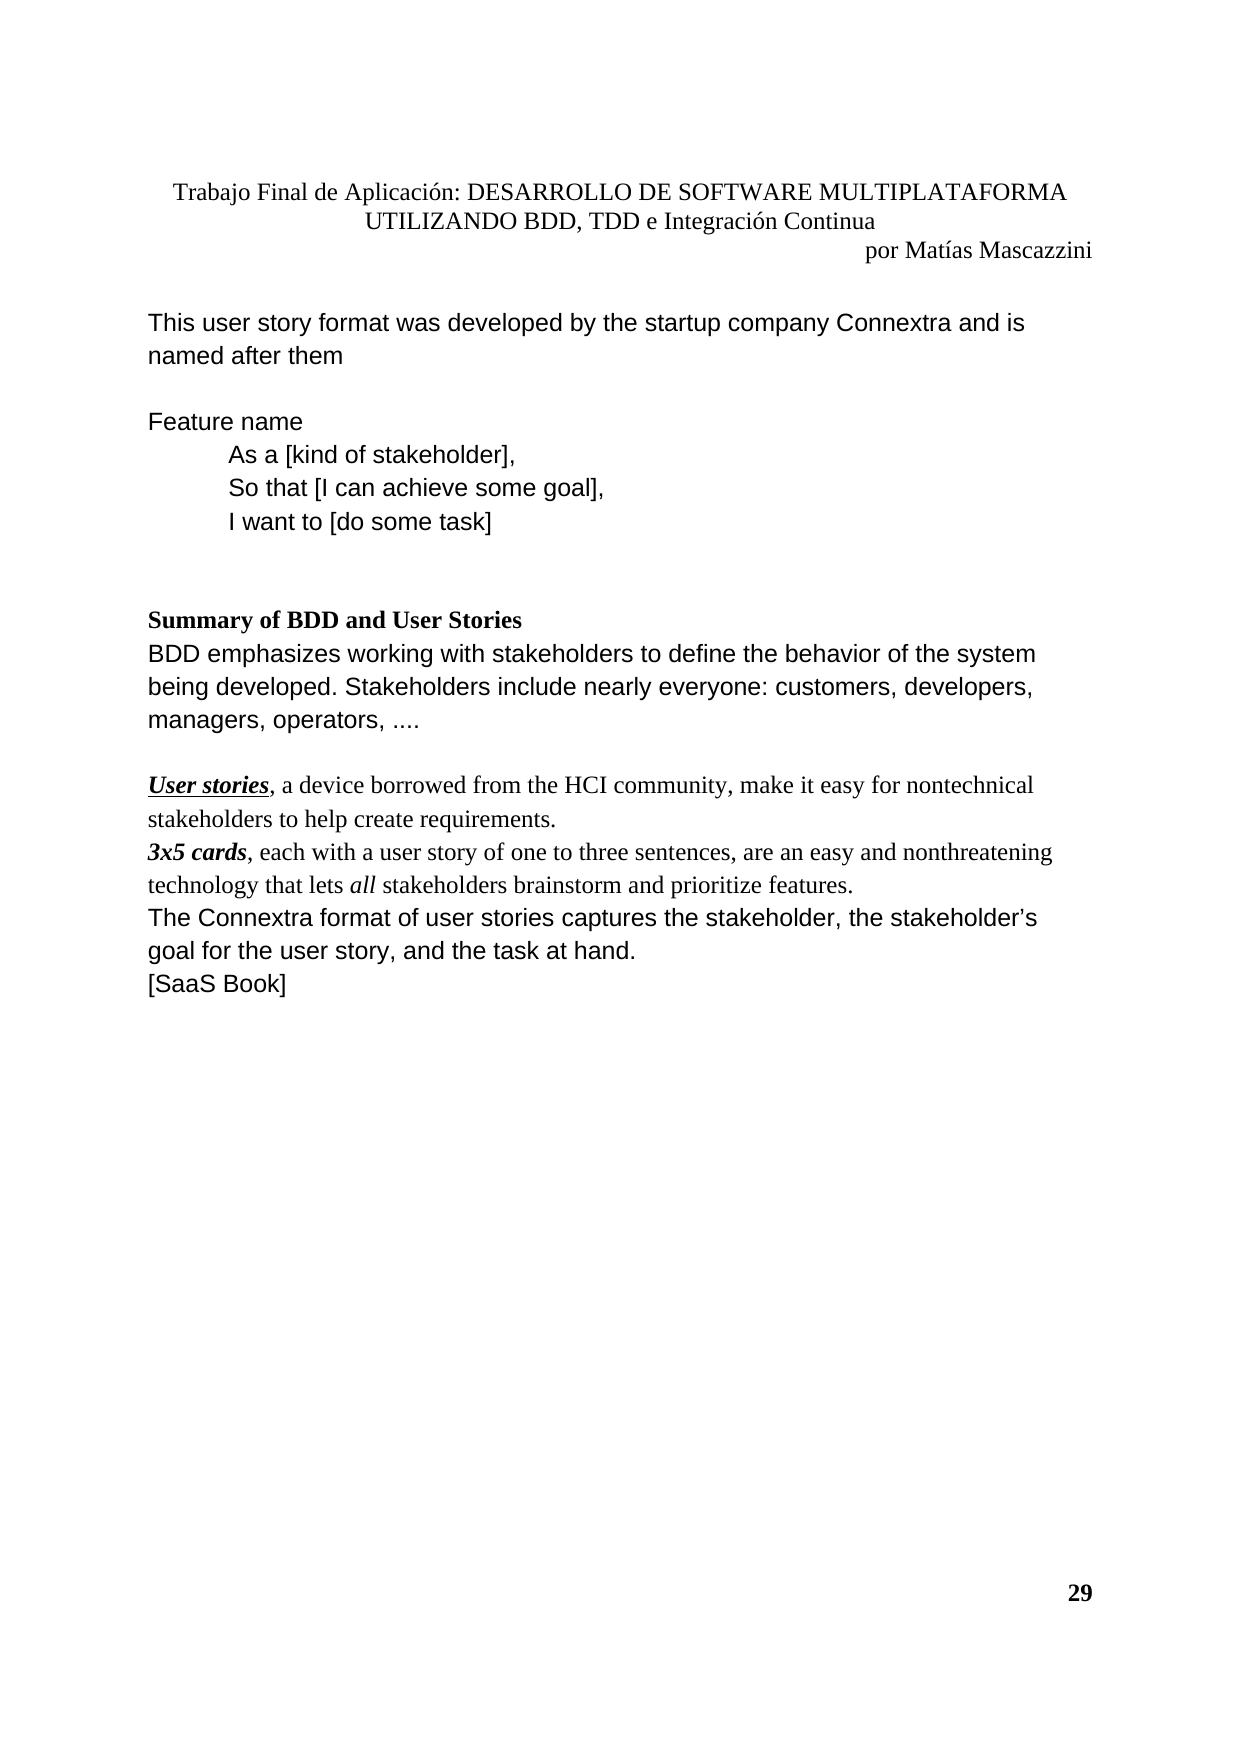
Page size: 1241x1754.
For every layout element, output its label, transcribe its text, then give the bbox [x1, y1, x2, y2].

text BDD emphasizes working with stakeholders to define the behavior of the system being developed. Stakeholders include nearly everyone: customers, developers, managers, operators, .... [148, 638, 1093, 733]
text The Connextra format of user stories captures the stakeholder, the stakeholder’s goal for the user story, and the task at hand. [148, 903, 1093, 964]
text User stories, a device borrowed from the HCI community, make it easy for nontechnical stakeholders to help create requirements. [148, 771, 1093, 832]
text Feature name [148, 407, 1093, 436]
text 3x5 cards, each with a user story of one to three sentences, are an easy and nonthreatening technology that lets all stakeholders brainstorm and prioritize features. [148, 837, 1093, 898]
text This user story format was developed by the startup company Connextra and is named after them [148, 308, 1093, 370]
text [SaaS Book] [148, 969, 1093, 997]
text Summary of BDD and User Stories [148, 606, 1093, 634]
list I want to [do some task] [192, 506, 1093, 535]
list So that [I can achieve some goal], [192, 473, 1093, 502]
list As a [kind of stakeholder], [192, 440, 1093, 469]
